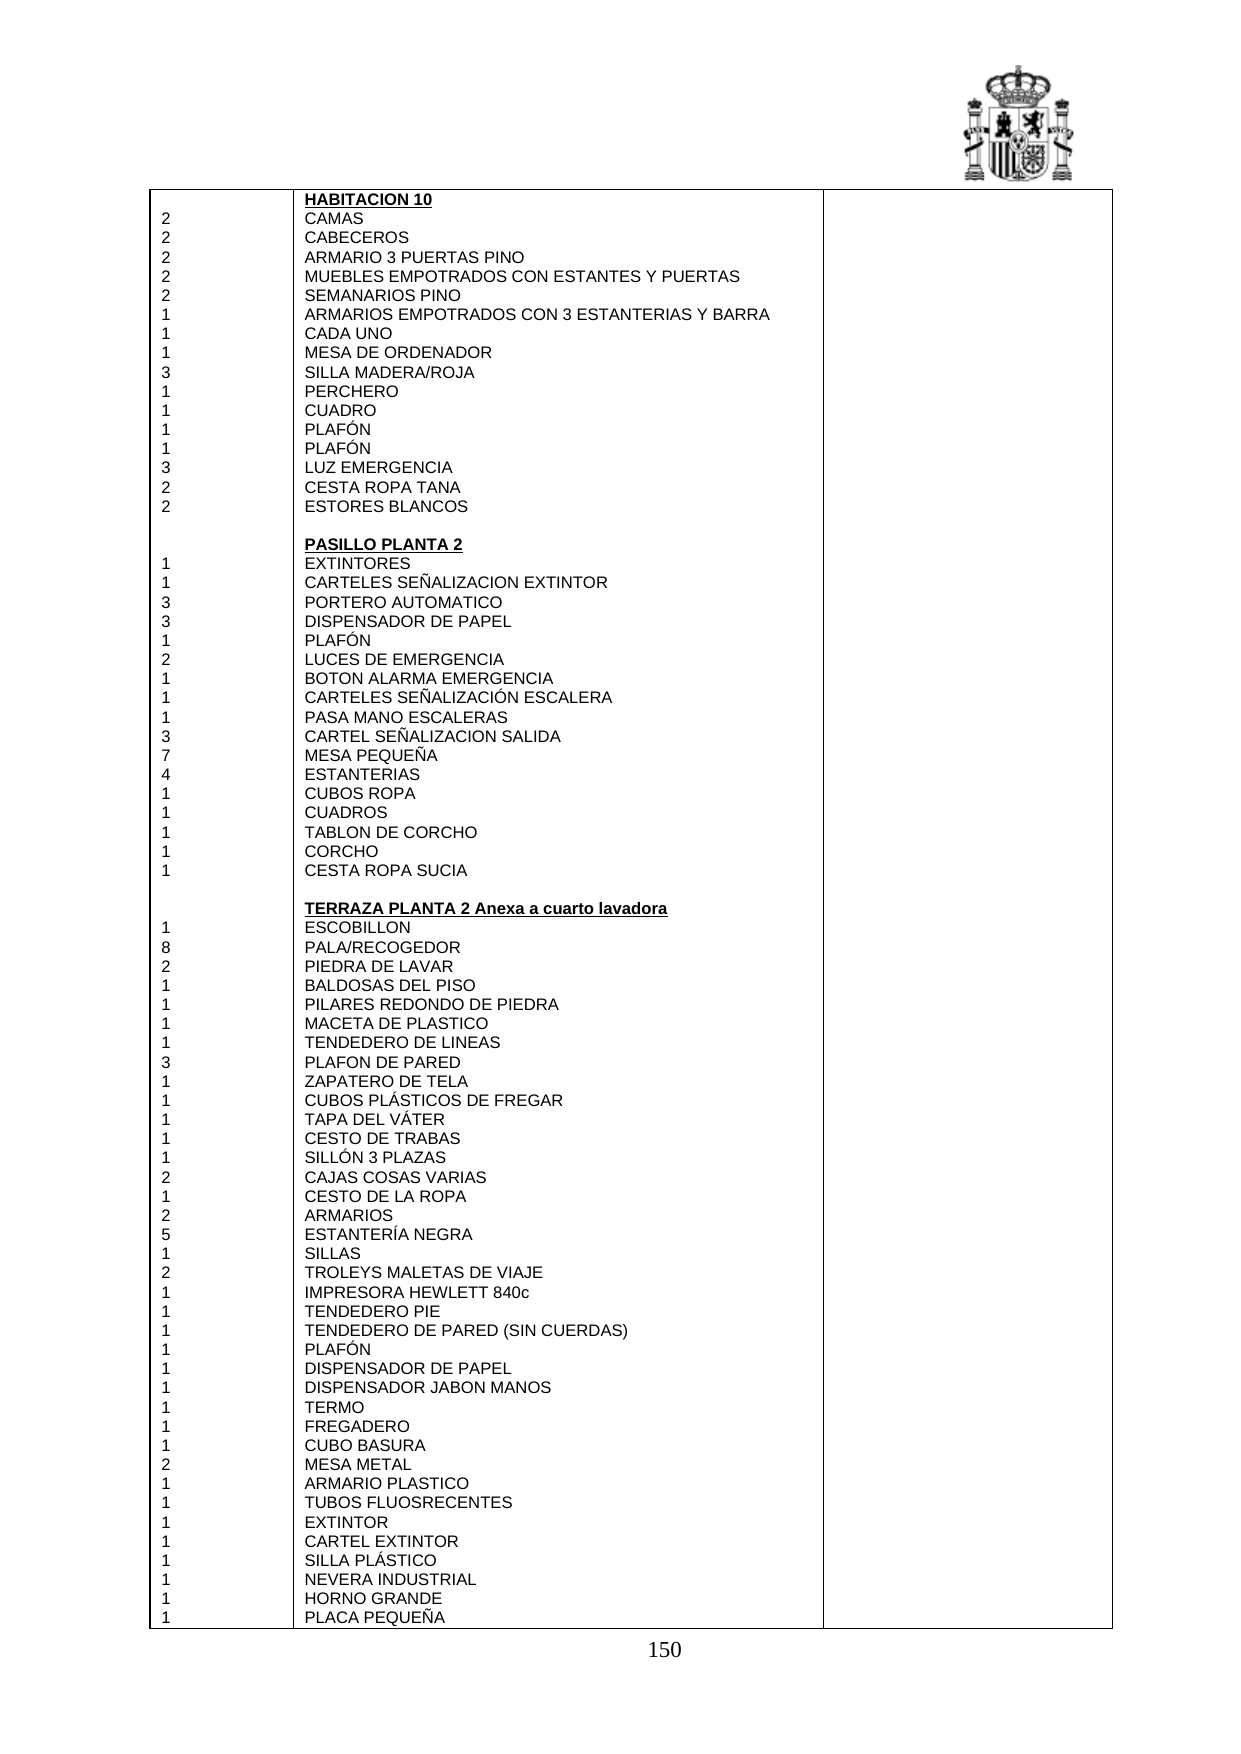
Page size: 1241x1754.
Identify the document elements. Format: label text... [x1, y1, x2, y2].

table_cell [824, 190, 1112, 1627]
table_cell 2 2 2 2 2 1 1 1 3 1 1 1 1 3 2 2 1 1 3 3 1 2 1 1 1 3 7 4 1 1 1 1 1 1 8 2 1 1 1 1 3 1 1 1 1 1 2 1 2 5 1 2 1 1 1 1 1 1 1 1 1 2 1 1 1 1 1 1 1 1 [151, 190, 293, 1627]
table_cell HABITACION 10 CAMAS CABECEROS ARMARIO 3 PUERTAS PINO MUEBLES EMPOTRADOS CON ESTANTES Y PUERTAS SEMANARIOS PINO ARMARIOS EMPOTRADOS CON 3 ESTANTERIAS Y BARRA CADA UNO MESA DE ORDENADOR SILLA MADERA/ROJA PERCHERO CUADRO PLAFÓN PLAFÓN LUZ EMERGENCIA CESTA ROPA TANA ESTORES BLANCOS PASILLO PLANTA 2 EXTINTORES CARTELES SEÑALIZACION EXTINTOR PORTERO AUTOMATICO DISPENSADOR DE PAPEL PLAFÓN LUCES DE EMERGENCIA BOTON ALARMA EMERGENCIA CARTELES SEÑALIZACIÓN ESCALERA PASA MANO ESCALERAS CARTEL SEÑALIZACION SALIDA MESA PEQUEÑA ESTANTERIAS CUBOS ROPA CUADROS TABLON DE CORCHO CORCHO CESTA ROPA SUCIA TERRAZA PLANTA 2 Anexa a cuarto lavadora ESCOBILLON PALA/RECOGEDOR PIEDRA DE LAVAR BALDOSAS DEL PISO PILARES REDONDO DE PIEDRA MACETA DE PLASTICO TENDEDERO DE LINEAS PLAFON DE PARED ZAPATERO DE TELA CUBOS PLÁSTICOS DE FREGAR TAPA DEL VÁTER CESTO DE TRABAS SILLÓN 3 PLAZAS CAJAS COSAS VARIAS CESTO DE LA ROPA ARMARIOS ESTANTERÍA NEGRA SILLAS TROLEYS MALETAS DE VIAJE IMPRESORA HEWLETT 840c TENDEDERO PIE TENDEDERO DE PARED (SIN CUERDAS) PLAFÓN DISPENSADOR DE PAPEL DISPENSADOR JABON MANOS TERMO FREGADERO CUBO BASURA MESA METAL ARMARIO PLASTICO TUBOS FLUOSRECENTES EXTINTOR CARTEL EXTINTOR SILLA PLÁSTICO NEVERA INDUSTRIAL HORNO GRANDE PLACA PEQUEÑA [294, 190, 823, 1627]
